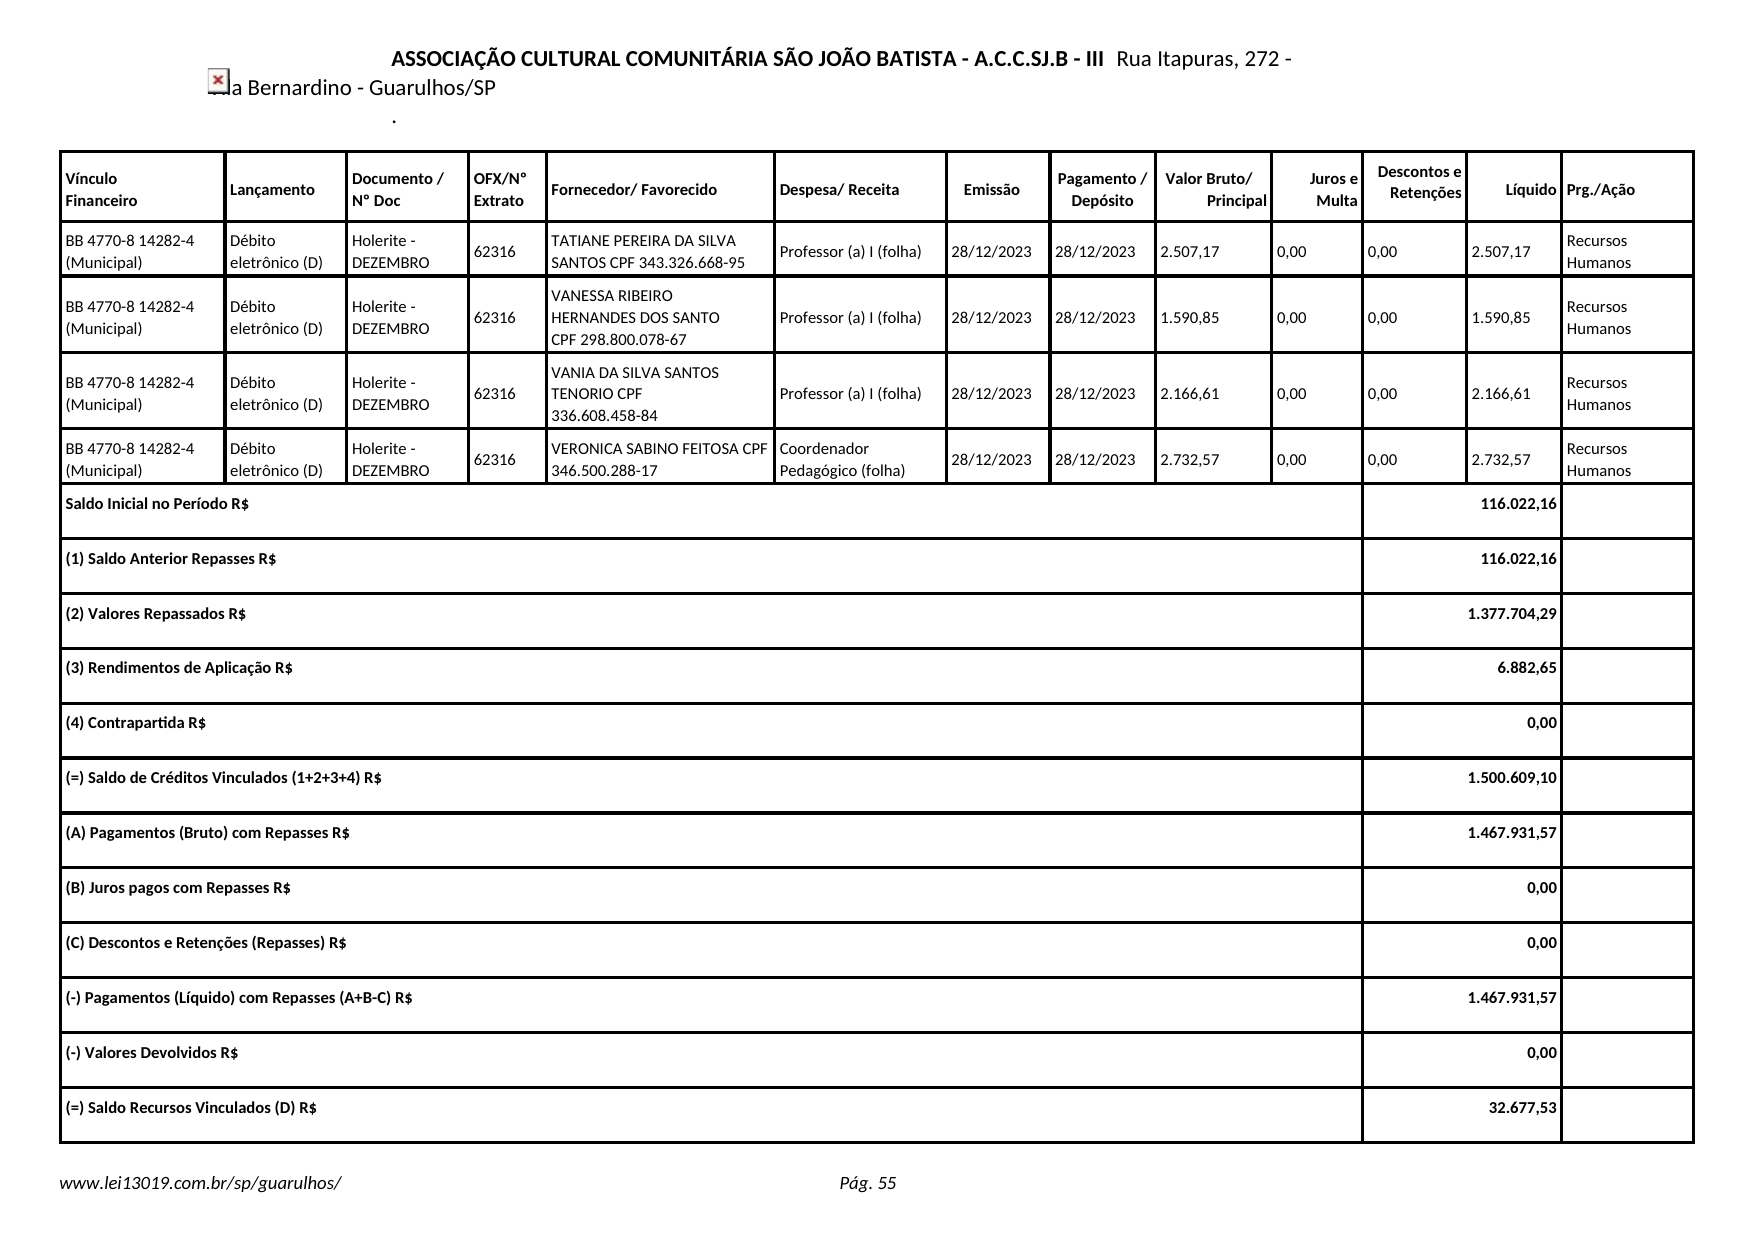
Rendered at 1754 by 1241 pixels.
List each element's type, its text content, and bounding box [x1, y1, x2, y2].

table_cell 28/12/2023 [1052, 278, 1154, 351]
table_cell Débito eletrônico (D) [227, 430, 345, 482]
table_cell [1272, 1034, 1361, 1086]
table_cell [1563, 540, 1692, 592]
table_cell 1.377.704,29 [1364, 595, 1560, 647]
table_cell [1155, 1089, 1272, 1141]
table_cell (B) Juros pagos com Repasses R$ [62, 869, 1155, 921]
table_cell Professor (a) I (folha) [776, 354, 945, 427]
table_cell 28/12/2023 [948, 278, 1048, 351]
table_cell VANESSA RIBEIRO HERNANDES DOS SANTO CPF 298.800.078-67 [548, 278, 773, 351]
table_cell Coordenador Pedagógico (folha) [776, 430, 945, 482]
table_cell Débito eletrônico (D) [227, 354, 345, 427]
table_cell Líquido [1468, 153, 1560, 219]
table_cell BB 4770-8 14282-4 (Municipal) [62, 354, 223, 427]
table_cell [1563, 650, 1692, 702]
table_cell 0,00 [1364, 278, 1465, 351]
table_cell Lançamento [227, 153, 345, 219]
table_cell [1563, 869, 1692, 921]
table_cell BB 4770-8 14282-4 (Municipal) [62, 223, 223, 274]
table_cell 2.166,61 [1157, 354, 1270, 427]
table_cell [1563, 979, 1692, 1031]
table_cell Holerite - DEZEMBRO [348, 223, 467, 274]
table_cell Pagamento / Depósito [1052, 153, 1154, 219]
table_cell [1563, 760, 1692, 811]
table_cell 28/12/2023 [1052, 354, 1154, 427]
table_cell 0,00 [1364, 223, 1465, 274]
table_cell [1563, 485, 1692, 537]
table_cell [1272, 705, 1361, 756]
table_cell [1272, 979, 1361, 1031]
table_cell 0,00 [1273, 278, 1361, 351]
table_cell [1272, 924, 1361, 976]
table_cell Débito eletrônico (D) [227, 278, 345, 351]
table_cell (2) Valores Repassados R$ [62, 595, 1155, 647]
table_cell Fornecedor/ Favorecido [548, 153, 773, 219]
table_cell (-) Pagamentos (Líquido) com Repasses (A+B-C) R$ [62, 979, 1155, 1031]
table_cell VANIA DA SILVA SANTOS TENORIO CPF 336.608.458-84 [548, 354, 773, 427]
table_cell [1155, 540, 1272, 592]
table_cell [1155, 595, 1272, 647]
table_cell 0,00 [1273, 223, 1361, 274]
table_cell Débito eletrônico (D) [227, 223, 345, 274]
table_cell Holerite - DEZEMBRO [348, 354, 467, 427]
table_cell Holerite - DEZEMBRO [348, 430, 467, 482]
table_cell 0,00 [1273, 430, 1361, 482]
table_cell 0,00 [1364, 430, 1465, 482]
table_cell [1155, 979, 1272, 1031]
table_cell [1272, 595, 1361, 647]
table_cell (=) Saldo Recursos Vinculados (D) R$ [62, 1089, 1155, 1141]
table_cell (-) Valores Devolvidos R$ [62, 1034, 1155, 1086]
table_cell Despesa/ Receita [776, 153, 945, 219]
table_cell Documento / Nº Doc [348, 153, 467, 219]
table_cell Descontos e Retenções [1364, 153, 1465, 219]
table_cell 0,00 [1273, 354, 1361, 427]
table_cell 0,00 [1364, 354, 1465, 427]
table_cell 1.467.931,57 [1364, 979, 1560, 1031]
table_cell 32.677,53 [1364, 1089, 1560, 1141]
table_cell 2.507,17 [1157, 223, 1270, 274]
table_cell [1272, 650, 1361, 702]
table_cell 2.732,57 [1468, 430, 1560, 482]
table_cell (A) Pagamentos (Bruto) com Repasses R$ [62, 815, 1155, 866]
table_cell Juros e Multa [1273, 153, 1361, 219]
table_cell 28/12/2023 [948, 223, 1048, 274]
table_cell 1.500.609,10 [1364, 760, 1560, 811]
table_cell 1.590,85 [1157, 278, 1270, 351]
table_cell [1272, 869, 1361, 921]
table_cell VERONICA SABINO FEITOSA CPF 346.500.288-17 [548, 430, 773, 482]
table_cell 28/12/2023 [948, 430, 1048, 482]
table_cell Recursos Humanos [1563, 430, 1692, 482]
table_cell 1.590,85 [1468, 278, 1560, 351]
table_cell 2.507,17 [1468, 223, 1560, 274]
table_cell [1272, 485, 1361, 537]
table_cell 62316 [470, 223, 545, 274]
table_cell [1563, 595, 1692, 647]
table_cell [1155, 869, 1272, 921]
table_cell Prg./Ação [1563, 153, 1692, 219]
table_cell [1155, 485, 1272, 537]
table_cell Valor Bruto/ Principal [1157, 153, 1270, 219]
table_cell 62316 [470, 278, 545, 351]
table_cell [1272, 815, 1361, 866]
table_cell (=) Saldo de Créditos Vinculados (1+2+3+4) R$ [62, 760, 1155, 811]
table_cell [1272, 760, 1361, 811]
table_cell [1272, 1089, 1361, 1141]
table_cell [1563, 705, 1692, 756]
table_cell 62316 [470, 430, 545, 482]
table_cell Holerite - DEZEMBRO [348, 278, 467, 351]
table_cell [1563, 1089, 1692, 1141]
table_cell [1155, 924, 1272, 976]
table_cell Recursos Humanos [1563, 223, 1692, 274]
table_cell 28/12/2023 [948, 354, 1048, 427]
table_cell Saldo Inicial no Período R$ [62, 485, 1155, 537]
table_cell 2.732,57 [1157, 430, 1270, 482]
table_cell Professor (a) I (folha) [776, 278, 945, 351]
table_cell Professor (a) I (folha) [776, 223, 945, 274]
table_cell Vínculo Financeiro [62, 153, 223, 219]
table_cell [1155, 705, 1272, 756]
table_cell [1155, 815, 1272, 866]
table_cell [1155, 760, 1272, 811]
table_cell 6.882,65 [1364, 650, 1560, 702]
table_cell Recursos Humanos [1563, 278, 1692, 351]
table_cell [1155, 1034, 1272, 1086]
table_cell [1563, 1034, 1692, 1086]
table_cell (3) Rendimentos de Aplicação R$ [62, 650, 1155, 702]
table_cell OFX/Nº Extrato [470, 153, 545, 219]
table_cell (C) Descontos e Retenções (Repasses) R$ [62, 924, 1155, 976]
table_cell (4) Contrapartida R$ [62, 705, 1155, 756]
table_cell 116.022,16 [1364, 540, 1560, 592]
table_cell 1.467.931,57 [1364, 815, 1560, 866]
table_cell Recursos Humanos [1563, 354, 1692, 427]
table_cell [1563, 924, 1692, 976]
table_cell 0,00 [1364, 924, 1560, 976]
table_cell Emissão [948, 153, 1048, 219]
table_cell (1) Saldo Anterior Repasses R$ [62, 540, 1155, 592]
table_cell 2.166,61 [1468, 354, 1560, 427]
table_cell 0,00 [1364, 1034, 1560, 1086]
table_cell 62316 [470, 354, 545, 427]
table_cell [1272, 540, 1361, 592]
table_cell 28/12/2023 [1052, 223, 1154, 274]
table_cell [1563, 815, 1692, 866]
table_cell 0,00 [1364, 869, 1560, 921]
table_cell 28/12/2023 [1052, 430, 1154, 482]
table_cell 116.022,16 [1364, 485, 1560, 537]
table_cell BB 4770-8 14282-4 (Municipal) [62, 430, 223, 482]
table_cell 0,00 [1364, 705, 1560, 756]
table_cell TATIANE PEREIRA DA SILVA SANTOS CPF 343.326.668-95 [548, 223, 773, 274]
table_cell [1155, 650, 1272, 702]
table_cell BB 4770-8 14282-4 (Municipal) [62, 278, 223, 351]
